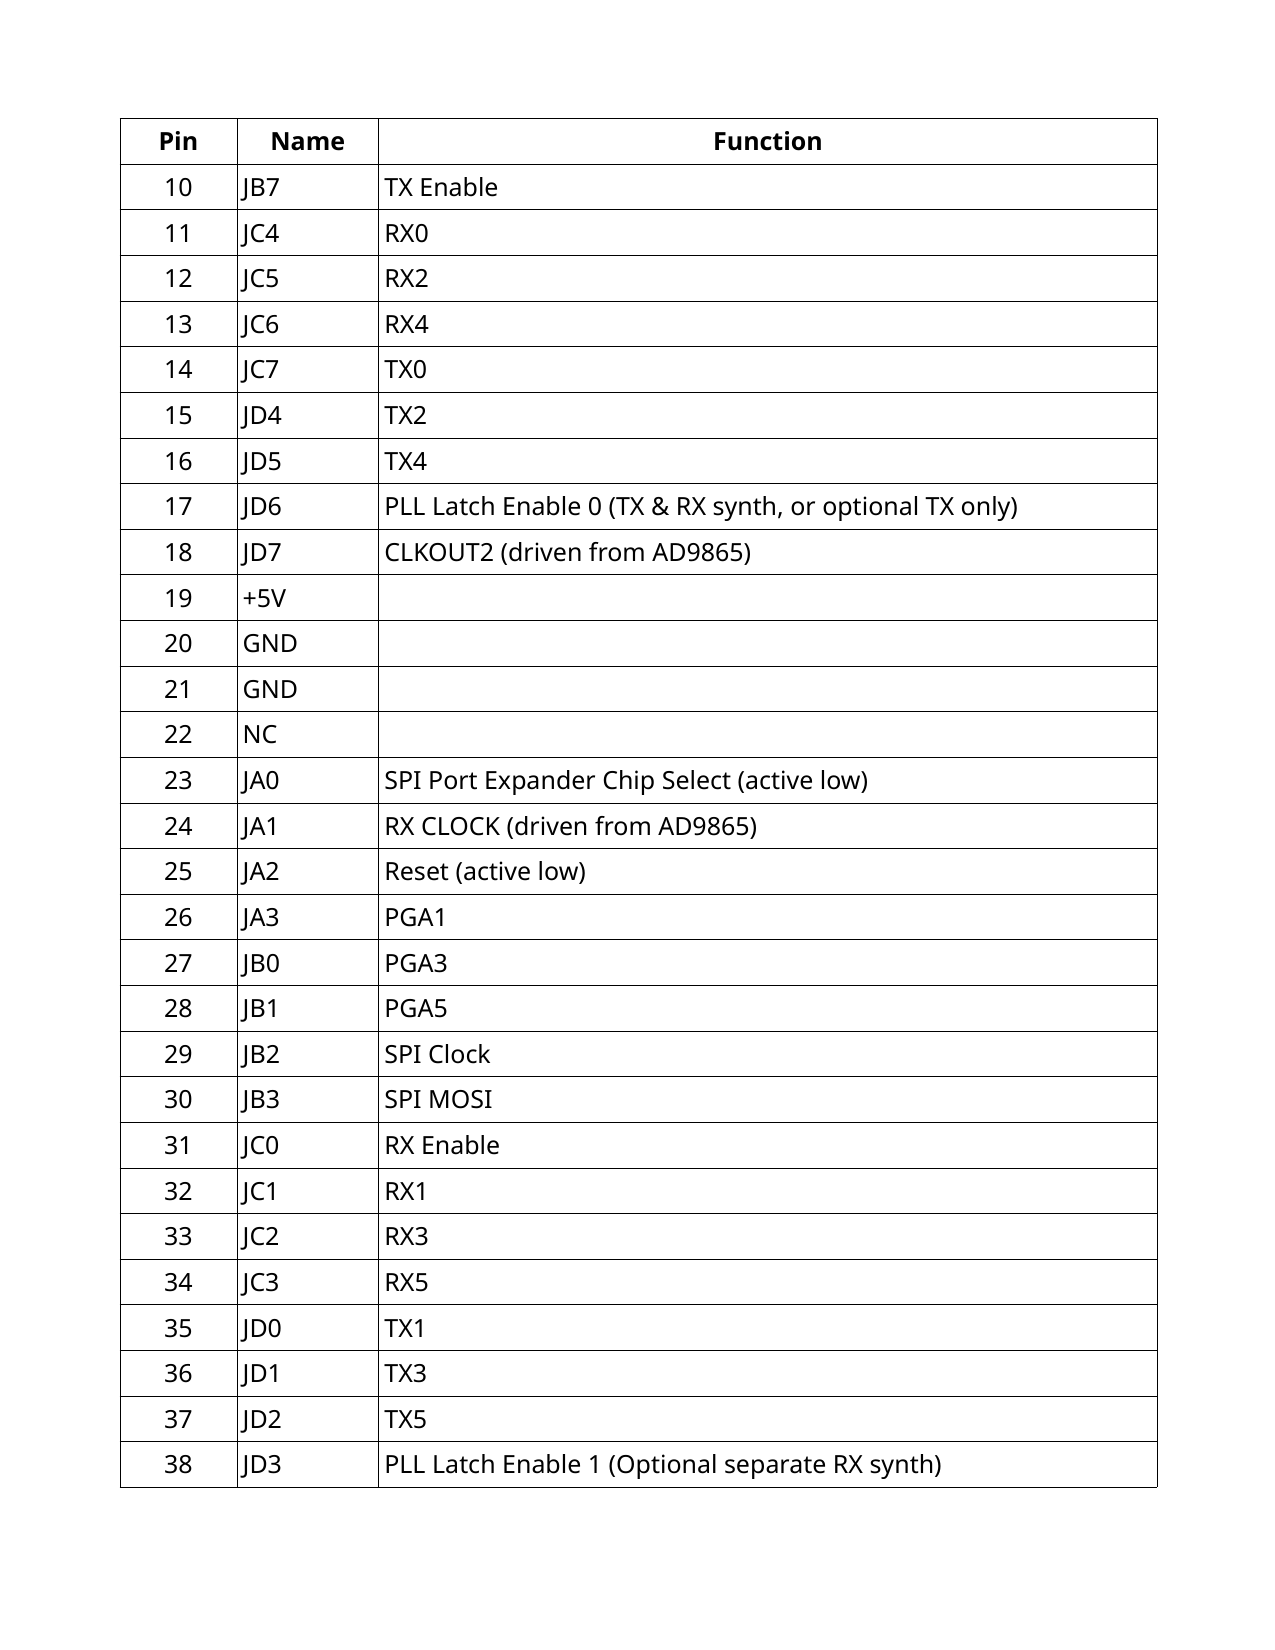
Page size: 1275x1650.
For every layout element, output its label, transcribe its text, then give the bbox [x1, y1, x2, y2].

table_cell PGA5 [379, 986, 1157, 1031]
table_cell PGA3 [379, 940, 1157, 985]
table_cell 31 [121, 1123, 237, 1167]
table_cell JD4 [238, 393, 378, 437]
table_cell JB3 [238, 1077, 378, 1122]
table_cell RX2 [379, 256, 1157, 301]
table_cell 26 [121, 895, 237, 939]
table_cell JC5 [238, 256, 378, 301]
table_cell 35 [121, 1305, 237, 1350]
table_cell 18 [121, 530, 237, 574]
table_cell 37 [121, 1397, 237, 1441]
table_cell JB1 [238, 986, 378, 1031]
table_cell JD5 [238, 439, 378, 483]
table_cell 17 [121, 484, 237, 529]
table_cell [379, 712, 1157, 757]
table_cell 21 [121, 667, 237, 711]
table_cell 24 [121, 804, 237, 848]
table_cell SPI Port Expander Chip Select (active low) [379, 758, 1157, 802]
table_cell JA0 [238, 758, 378, 802]
table_cell 27 [121, 940, 237, 985]
table_cell JB0 [238, 940, 378, 985]
table_cell 29 [121, 1032, 237, 1076]
table_cell TX3 [379, 1351, 1157, 1396]
table_cell 16 [121, 439, 237, 483]
table_cell 34 [121, 1260, 237, 1304]
table_cell JA2 [238, 849, 378, 894]
table_cell 19 [121, 575, 237, 620]
table_cell 15 [121, 393, 237, 437]
table_cell JC7 [238, 347, 378, 392]
table_cell 13 [121, 302, 237, 346]
table_cell JD0 [238, 1305, 378, 1350]
table_cell JC0 [238, 1123, 378, 1167]
table_cell 32 [121, 1169, 237, 1213]
table_cell TX Enable [379, 165, 1157, 209]
table_cell [379, 667, 1157, 711]
table_cell 22 [121, 712, 237, 757]
table_cell JA3 [238, 895, 378, 939]
table_cell GND [238, 667, 378, 711]
table_cell PGA1 [379, 895, 1157, 939]
table_cell JB7 [238, 165, 378, 209]
table_cell [379, 621, 1157, 666]
table_cell TX0 [379, 347, 1157, 392]
table_cell 33 [121, 1214, 237, 1259]
table_cell JD6 [238, 484, 378, 529]
table_cell TX2 [379, 393, 1157, 437]
table_cell SPI Clock [379, 1032, 1157, 1076]
table_cell 25 [121, 849, 237, 894]
table_cell 36 [121, 1351, 237, 1396]
table_cell JC6 [238, 302, 378, 346]
table_cell 30 [121, 1077, 237, 1122]
table_cell Reset (active low) [379, 849, 1157, 894]
table_cell JD1 [238, 1351, 378, 1396]
table_cell JD3 [238, 1442, 378, 1487]
table_cell TX4 [379, 439, 1157, 483]
table_cell 38 [121, 1442, 237, 1487]
table_cell NC [238, 712, 378, 757]
table_cell TX1 [379, 1305, 1157, 1350]
table_cell +5V [238, 575, 378, 620]
table_header Function [379, 119, 1157, 164]
table_cell 10 [121, 165, 237, 209]
table_cell PLL Latch Enable 1 (Optional separate RX synth) [379, 1442, 1157, 1487]
table_cell JA1 [238, 804, 378, 848]
table_cell 28 [121, 986, 237, 1031]
table_cell CLKOUT2 (driven from AD9865) [379, 530, 1157, 574]
table_cell JC3 [238, 1260, 378, 1304]
table_cell RX1 [379, 1169, 1157, 1213]
table_cell JD2 [238, 1397, 378, 1441]
table_cell JB2 [238, 1032, 378, 1076]
table_cell RX3 [379, 1214, 1157, 1259]
table_cell RX Enable [379, 1123, 1157, 1167]
table_cell JC2 [238, 1214, 378, 1259]
table_cell TX5 [379, 1397, 1157, 1441]
table_cell RX5 [379, 1260, 1157, 1304]
table_cell JC1 [238, 1169, 378, 1213]
table_header Pin [121, 119, 237, 164]
table_header Name [238, 119, 378, 164]
table_cell RX0 [379, 210, 1157, 255]
table_cell SPI MOSI [379, 1077, 1157, 1122]
table_cell [379, 575, 1157, 620]
table_cell RX CLOCK (driven from AD9865) [379, 804, 1157, 848]
table_cell 14 [121, 347, 237, 392]
table_cell JC4 [238, 210, 378, 255]
table_cell PLL Latch Enable 0 (TX & RX synth, or optional TX only) [379, 484, 1157, 529]
table_cell 11 [121, 210, 237, 255]
table_cell GND [238, 621, 378, 666]
table_cell 23 [121, 758, 237, 802]
table_cell RX4 [379, 302, 1157, 346]
table_cell JD7 [238, 530, 378, 574]
table_cell 12 [121, 256, 237, 301]
table_cell 20 [121, 621, 237, 666]
